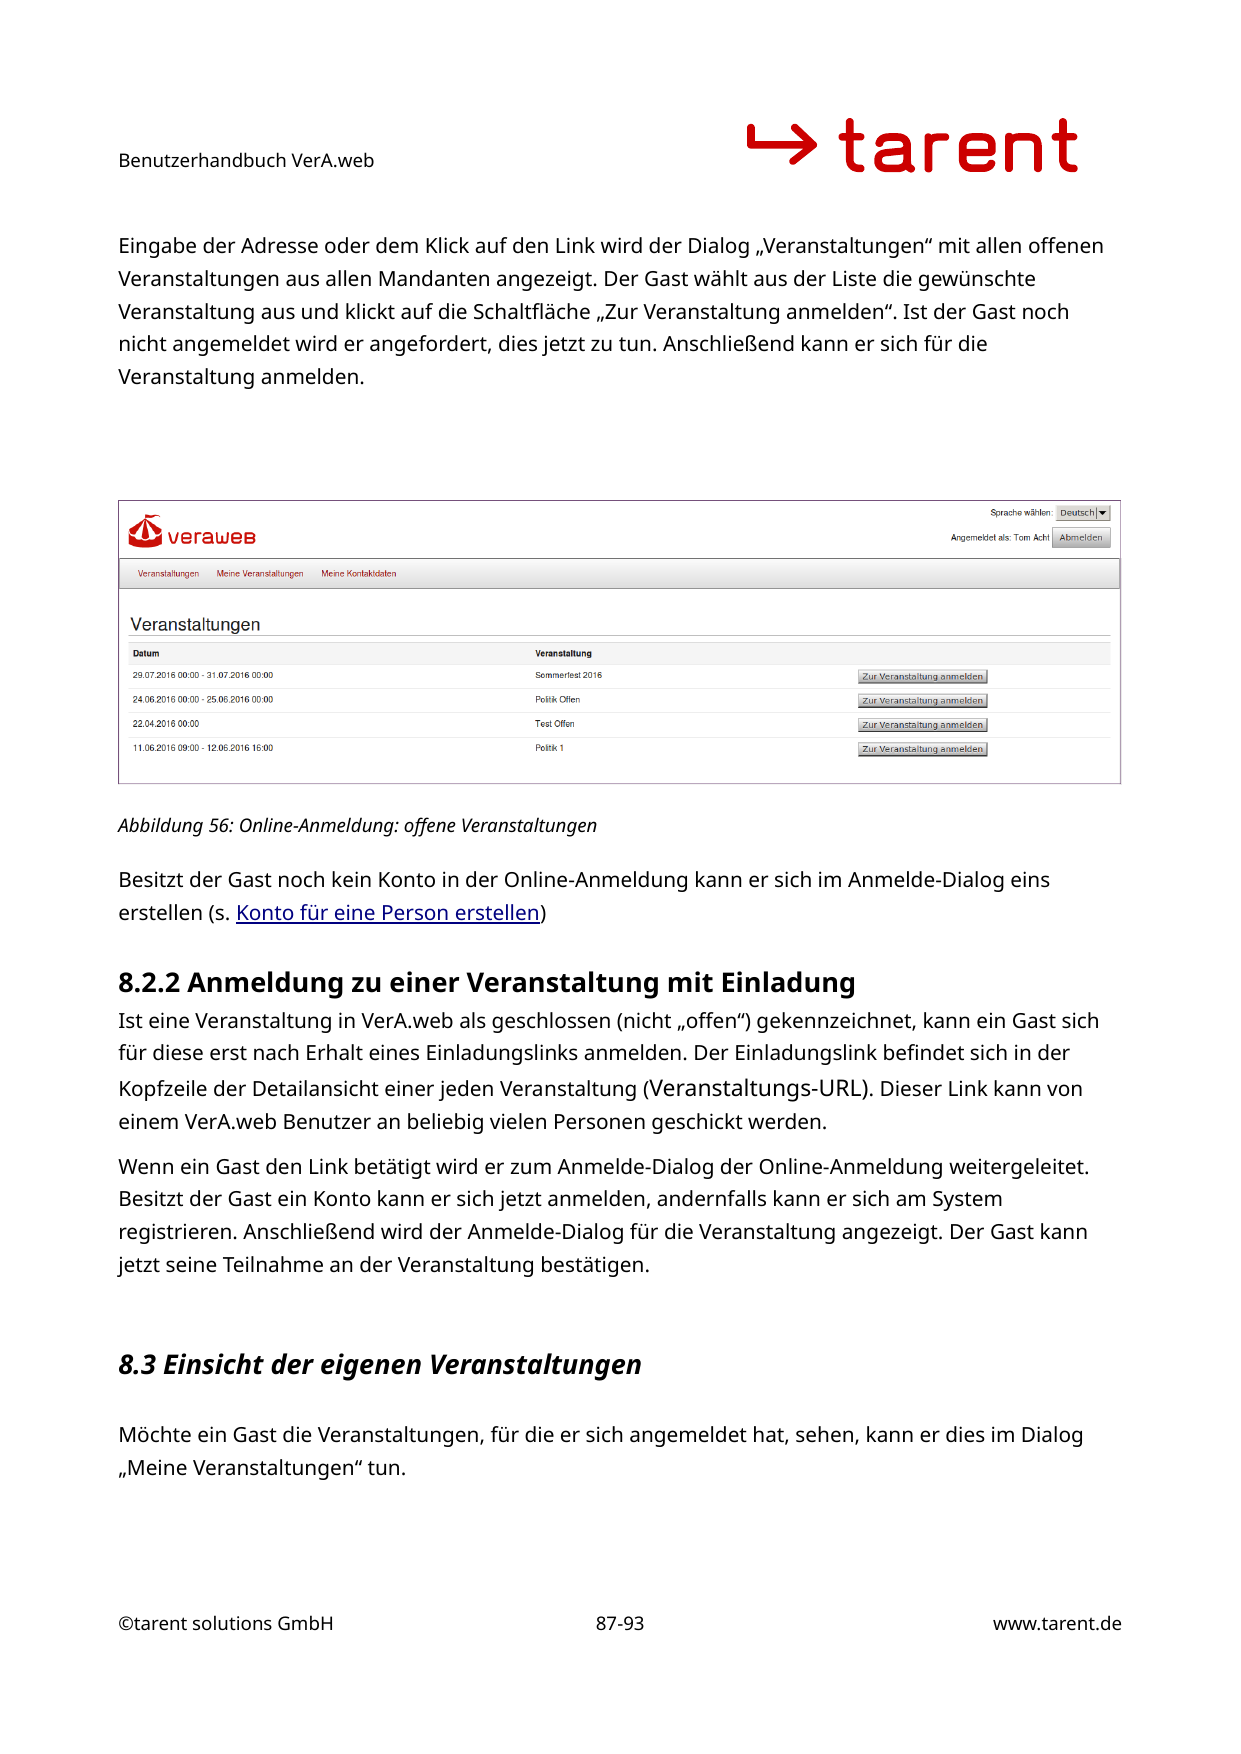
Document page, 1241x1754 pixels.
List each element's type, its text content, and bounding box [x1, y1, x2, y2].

text Besitzt der Gast noch kein Konto in der Online-Anmeldung kann er sich im Anmelde-Dialog eins erstellen (s. Konto für eine Person erstellen) [118, 838, 1122, 927]
text Möchte ein Gast die Veranstaltungen, für die er sich angemeldet hat, sehen, kann er dies im Dialog „Meine Veranstaltungen“ tun. [118, 1420, 1122, 1481]
subtitle Einsicht der eigenen Veranstaltungen [118, 1345, 1122, 1382]
subtitle Anmeldung zu einer Veranstaltung mit Einladung [118, 963, 1122, 1000]
text Abbildung 56: Online-Anmeldung: offene Veranstaltungen [118, 785, 1122, 838]
text Eingabe der Adresse oder dem Klick auf den Link wird der Dialog „Veranstaltungen“ mit allen offenen Veranstaltungen aus allen Mandanten angezeigt. Der Gast wählt aus der Liste die gewünschte Veranstaltung aus und klickt auf die Schaltfläche „Zur Veranstaltung anmelden“. Ist der Gast noch nicht angemeldet wird er angefordert, dies jetzt zu tun. Anschließend kann er sich für die Veranstaltung anmelden. [118, 232, 1122, 391]
picture [118, 500, 1122, 785]
text Ist eine Veranstaltung in VerA.web als geschlossen (nicht „offen“) gekennzeichnet, kann ein Gast sich für diese erst nach Erhalt eines Einladungslinks anmelden. Der Einladungslink befindet sich in der Kopfzeile der Detailansicht einer jeden Veranstaltung (Veranstaltungs-URL). Dieser Link kann von einem VerA.web Benutzer an beliebig vielen Personen geschickt werden. [118, 1006, 1122, 1135]
text Wenn ein Gast den Link betätigt wird er zum Anmelde-Dialog der Online-Anmeldung weitergeleitet. Besitzt der Gast ein Konto kann er sich jetzt anmelden, andernfalls kann er sich am System registrieren. Anschließend wird der Anmelde-Dialog für die Veranstaltung angezeigt. Der Gast kann jetzt seine Teilnahme an der Veranstaltung bestätigen. [118, 1152, 1122, 1278]
text [118, 472, 1122, 500]
